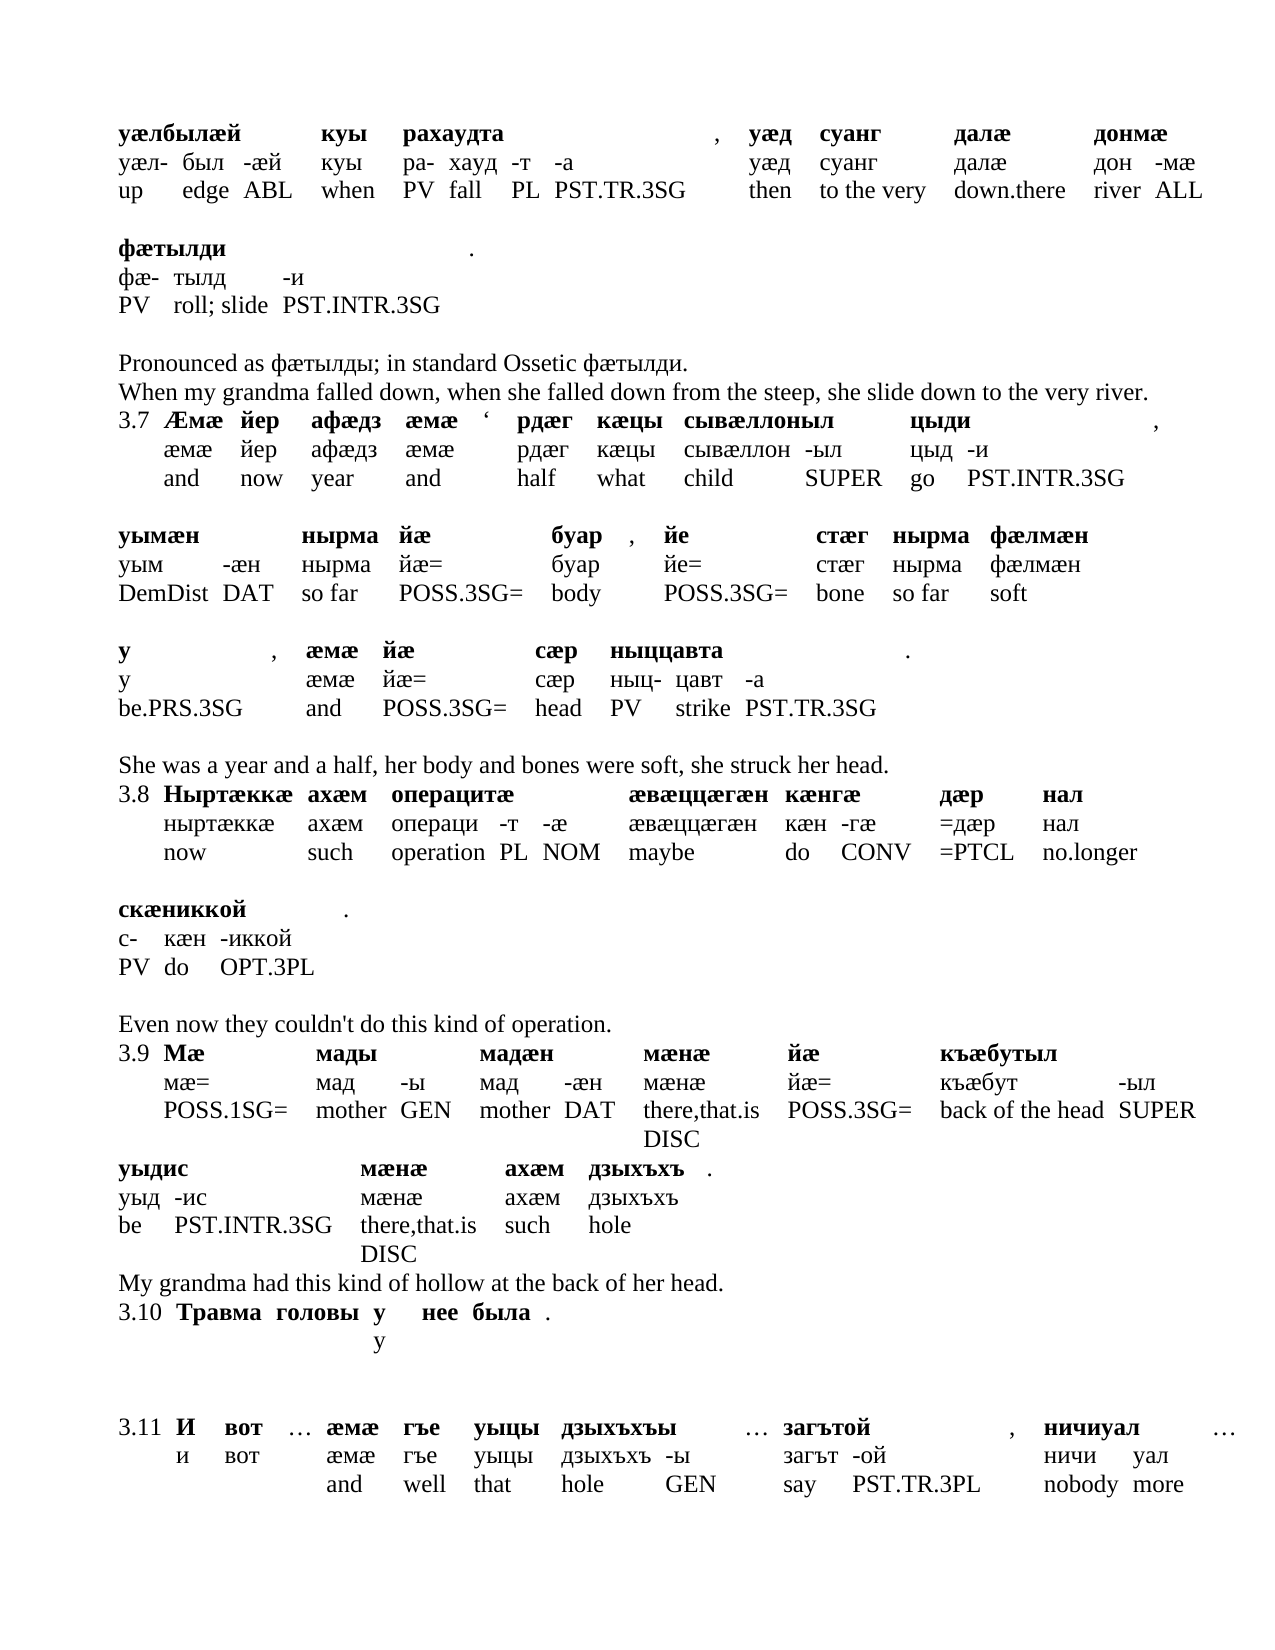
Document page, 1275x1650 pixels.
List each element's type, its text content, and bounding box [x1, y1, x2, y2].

text 3.9 [118, 1038, 149, 1067]
text ничиуал [1044, 1412, 1198, 1441]
text и [176, 1441, 197, 1469]
text куы [321, 147, 375, 176]
text up [118, 176, 168, 204]
text дзыхъхъ [588, 1182, 679, 1211]
text стæг [816, 521, 879, 549]
text далæ [954, 147, 1066, 176]
text that [474, 1469, 533, 1498]
text рахаудта [403, 118, 700, 147]
text мад [316, 1067, 386, 1096]
text йæ= [382, 664, 507, 693]
text уæлбылæй [118, 118, 307, 147]
text мады [316, 1038, 466, 1067]
text well [403, 1469, 446, 1498]
text -æн [564, 1067, 615, 1096]
text цыди [910, 406, 1139, 434]
text сæр [535, 636, 596, 664]
text ‘ [482, 406, 503, 434]
text OPT.3PL [220, 952, 315, 981]
text æмæ [405, 406, 468, 434]
text GEN [665, 1469, 717, 1498]
text кæцы [597, 434, 656, 463]
text 3.10 [118, 1297, 162, 1326]
text æмæ [326, 1412, 389, 1441]
text цавт [675, 664, 731, 693]
text hole [561, 1469, 651, 1498]
text нырма [892, 549, 962, 578]
text фæлмæн [990, 521, 1095, 549]
text operation [391, 837, 485, 866]
text down.there [954, 176, 1066, 204]
text уæл- [118, 147, 168, 176]
text мæнæ [643, 1038, 774, 1067]
text such [504, 1211, 561, 1239]
text мæнæ [643, 1067, 760, 1096]
text there,that.is [643, 1096, 760, 1124]
text суанг [819, 118, 940, 147]
text when [321, 176, 375, 204]
text SUPER [804, 463, 882, 492]
text , [714, 118, 735, 147]
text йæ= [787, 1067, 912, 1096]
text ахæм [504, 1153, 574, 1182]
text нырма [892, 521, 976, 549]
text ра- [403, 147, 435, 176]
text say [783, 1469, 838, 1498]
text DISC [643, 1124, 774, 1153]
text уымæн [118, 521, 288, 549]
text body [551, 578, 601, 607]
text нал [1042, 779, 1151, 808]
text fall [448, 176, 497, 204]
text edge [182, 176, 229, 204]
text POSS.3SG= [787, 1096, 912, 1124]
text фæлмæн [990, 549, 1081, 578]
text -т [511, 147, 540, 176]
text И [176, 1412, 211, 1441]
text go [910, 463, 953, 492]
text рдæг [517, 434, 569, 463]
text сывæллон [683, 434, 791, 463]
text вот [224, 1441, 260, 1469]
text -ой [852, 1441, 981, 1469]
text 3.11 [118, 1412, 162, 1441]
text PV [118, 952, 150, 981]
text do [785, 837, 827, 866]
text рдæг [517, 406, 583, 434]
text -и [282, 262, 441, 291]
text æвæццæгæн [628, 808, 757, 837]
text hole [588, 1211, 679, 1239]
text уым [118, 549, 208, 578]
text ныртæккæ [163, 808, 274, 837]
text . [904, 636, 926, 664]
text -ы [400, 1067, 452, 1096]
text фæтылди [118, 233, 454, 262]
text нее [422, 1297, 458, 1326]
text Травма [176, 1297, 262, 1326]
text -мæ [1154, 147, 1203, 176]
text child [683, 463, 791, 492]
text When my grandma falled down, when she falled down from the steep, she slide down to the very river. [118, 377, 1249, 406]
text операцитæ [391, 779, 614, 808]
text был [182, 147, 229, 176]
text and [326, 1469, 375, 1498]
text -æн [222, 549, 274, 578]
text , [1153, 406, 1174, 434]
text йæ [787, 1038, 926, 1067]
text POSS.3SG= [399, 578, 523, 607]
text -æ [542, 808, 601, 837]
text къæбут [940, 1067, 1104, 1096]
text , [271, 636, 292, 664]
text mother [479, 1096, 550, 1124]
text суанг [819, 147, 926, 176]
text скæниккой [118, 894, 329, 923]
text so far [892, 578, 962, 607]
text -ис [174, 1182, 333, 1211]
text мад [479, 1067, 550, 1096]
text уыцы [474, 1441, 533, 1469]
text -а [554, 147, 686, 176]
text PST.TR.3PL [852, 1469, 981, 1498]
text half [517, 463, 569, 492]
text æмæ [306, 636, 369, 664]
text была [472, 1297, 531, 1326]
text дзыхъхъы [561, 1412, 730, 1441]
text нырма [301, 521, 385, 549]
text далæ [954, 118, 1080, 147]
text head [535, 693, 582, 722]
text кæн [164, 923, 206, 952]
text . [706, 1153, 727, 1182]
text нал [1042, 808, 1137, 837]
text йе [663, 521, 802, 549]
text nobody [1044, 1469, 1119, 1498]
text тылд [173, 262, 268, 291]
text PST.INTR.3SG [174, 1211, 333, 1239]
text головы [276, 1297, 359, 1326]
text гъе [403, 1441, 446, 1469]
text у [373, 1326, 394, 1354]
text be.PRS.3SG [118, 693, 243, 722]
text to the very [819, 176, 926, 204]
text кæцы [597, 406, 670, 434]
text йæ [399, 521, 537, 549]
text DISC [360, 1239, 491, 1268]
text SUPER [1118, 1096, 1196, 1124]
text -гæ [841, 808, 912, 837]
text now [163, 837, 274, 866]
text PL [499, 837, 528, 866]
text вот [224, 1412, 273, 1441]
text PST.TR.3SG [745, 693, 877, 722]
text , [1009, 1412, 1030, 1441]
text ахæм [504, 1182, 561, 1211]
text фæ- [118, 262, 159, 291]
text сæр [535, 664, 582, 693]
text =PTCL [939, 837, 1015, 866]
text Мæ [163, 1038, 302, 1067]
text PL [511, 176, 540, 204]
text be [118, 1211, 160, 1239]
text -ыл [1118, 1067, 1196, 1096]
text афæдз [311, 406, 391, 434]
text so far [301, 578, 371, 607]
text уыдис [118, 1153, 346, 1182]
text ABL [243, 176, 293, 204]
text . [544, 1297, 566, 1326]
text ахæм [307, 779, 377, 808]
text … [287, 1412, 312, 1441]
text кæнгæ [785, 779, 926, 808]
text … [1212, 1412, 1237, 1441]
text æмæ [163, 434, 212, 463]
text Even now they couldn't do this kind of operation. [118, 1009, 1249, 1038]
text йер [240, 434, 283, 463]
text Æмæ [163, 406, 226, 434]
text уыцы [474, 1412, 547, 1441]
text more [1133, 1469, 1184, 1498]
text мадæн [479, 1038, 629, 1067]
text ныццавта [610, 636, 891, 664]
text мæнæ [360, 1182, 477, 1211]
text 3.7 [118, 406, 149, 434]
text . [343, 894, 364, 923]
text ныц- [610, 664, 662, 693]
text буар [551, 521, 615, 549]
text нырма [301, 549, 371, 578]
text DAT [564, 1096, 615, 1124]
text куы [321, 118, 389, 147]
text мæнæ [360, 1153, 491, 1182]
text back of the head [940, 1096, 1104, 1124]
text PST.INTR.3SG [967, 463, 1125, 492]
text strike [675, 693, 731, 722]
text æмæ [326, 1441, 375, 1469]
text æвæццæгæн [628, 779, 771, 808]
text у [373, 1297, 408, 1326]
text -ыл [804, 434, 882, 463]
text донмæ [1093, 118, 1217, 147]
text -и [967, 434, 1125, 463]
text с- [118, 923, 150, 952]
text and [306, 693, 355, 722]
text ахæм [307, 808, 363, 837]
text and [405, 463, 454, 492]
text and [163, 463, 212, 492]
text -æй [243, 147, 293, 176]
text дон [1093, 147, 1141, 176]
text bone [816, 578, 865, 607]
text Ныртæккæ [163, 779, 293, 808]
text river [1093, 176, 1141, 204]
text PST.INTR.3SG [282, 291, 441, 319]
text цыд [910, 434, 953, 463]
text PV [610, 693, 662, 722]
text стæг [816, 549, 865, 578]
text what [597, 463, 656, 492]
text -а [745, 664, 877, 693]
text there,that.is [360, 1211, 477, 1239]
text дæр [939, 779, 1028, 808]
text йер [240, 406, 297, 434]
text POSS.1SG= [163, 1096, 288, 1124]
text My grandma had this kind of hollow at the back of her head. [118, 1268, 1249, 1297]
text DemDist [118, 578, 208, 607]
text у [118, 636, 257, 664]
text гъе [403, 1412, 460, 1441]
text Pronounced as фæтылды; in standard Ossetic фæтылди. [118, 348, 1249, 377]
text æмæ [306, 664, 355, 693]
text soft [990, 578, 1081, 607]
text She was a year and a half, her body and bones were soft, she struck her head. [118, 751, 1249, 779]
text къæбутыл [940, 1038, 1210, 1067]
text йе= [663, 549, 788, 578]
text уæд [749, 147, 792, 176]
text мæ= [163, 1067, 288, 1096]
text 3.8 [118, 779, 149, 808]
text æмæ [405, 434, 454, 463]
text уал [1133, 1441, 1184, 1469]
text GEN [400, 1096, 452, 1124]
text then [749, 176, 792, 204]
text PV [118, 291, 159, 319]
text загът [783, 1441, 838, 1469]
text PST.TR.3SG [554, 176, 686, 204]
text POSS.3SG= [663, 578, 788, 607]
text буар [551, 549, 601, 578]
text DAT [222, 578, 274, 607]
text do [164, 952, 206, 981]
text афæдз [311, 434, 377, 463]
text =дæр [939, 808, 1015, 837]
text йæ [382, 636, 521, 664]
text now [240, 463, 283, 492]
text -ы [665, 1441, 717, 1469]
text дзыхъхъ [561, 1441, 651, 1469]
text у [118, 664, 243, 693]
text CONV [841, 837, 912, 866]
text mother [316, 1096, 386, 1124]
text загътой [783, 1412, 995, 1441]
text POSS.3SG= [382, 693, 507, 722]
text -иккой [220, 923, 315, 952]
text кæн [785, 808, 827, 837]
text уыд [118, 1182, 160, 1211]
text such [307, 837, 363, 866]
text ALL [1154, 176, 1203, 204]
text , [629, 521, 650, 549]
text ничи [1044, 1441, 1119, 1469]
text сывæллоныл [683, 406, 896, 434]
text хауд [448, 147, 497, 176]
text NOM [542, 837, 601, 866]
text уæд [749, 118, 806, 147]
text … [744, 1412, 769, 1441]
text year [311, 463, 377, 492]
text PV [403, 176, 435, 204]
text roll; slide [173, 291, 268, 319]
text maybe [628, 837, 757, 866]
text no.longer [1042, 837, 1137, 866]
text . [468, 233, 489, 262]
text дзыхъхъ [588, 1153, 693, 1182]
text йæ= [399, 549, 523, 578]
text -т [499, 808, 528, 837]
text операци [391, 808, 485, 837]
